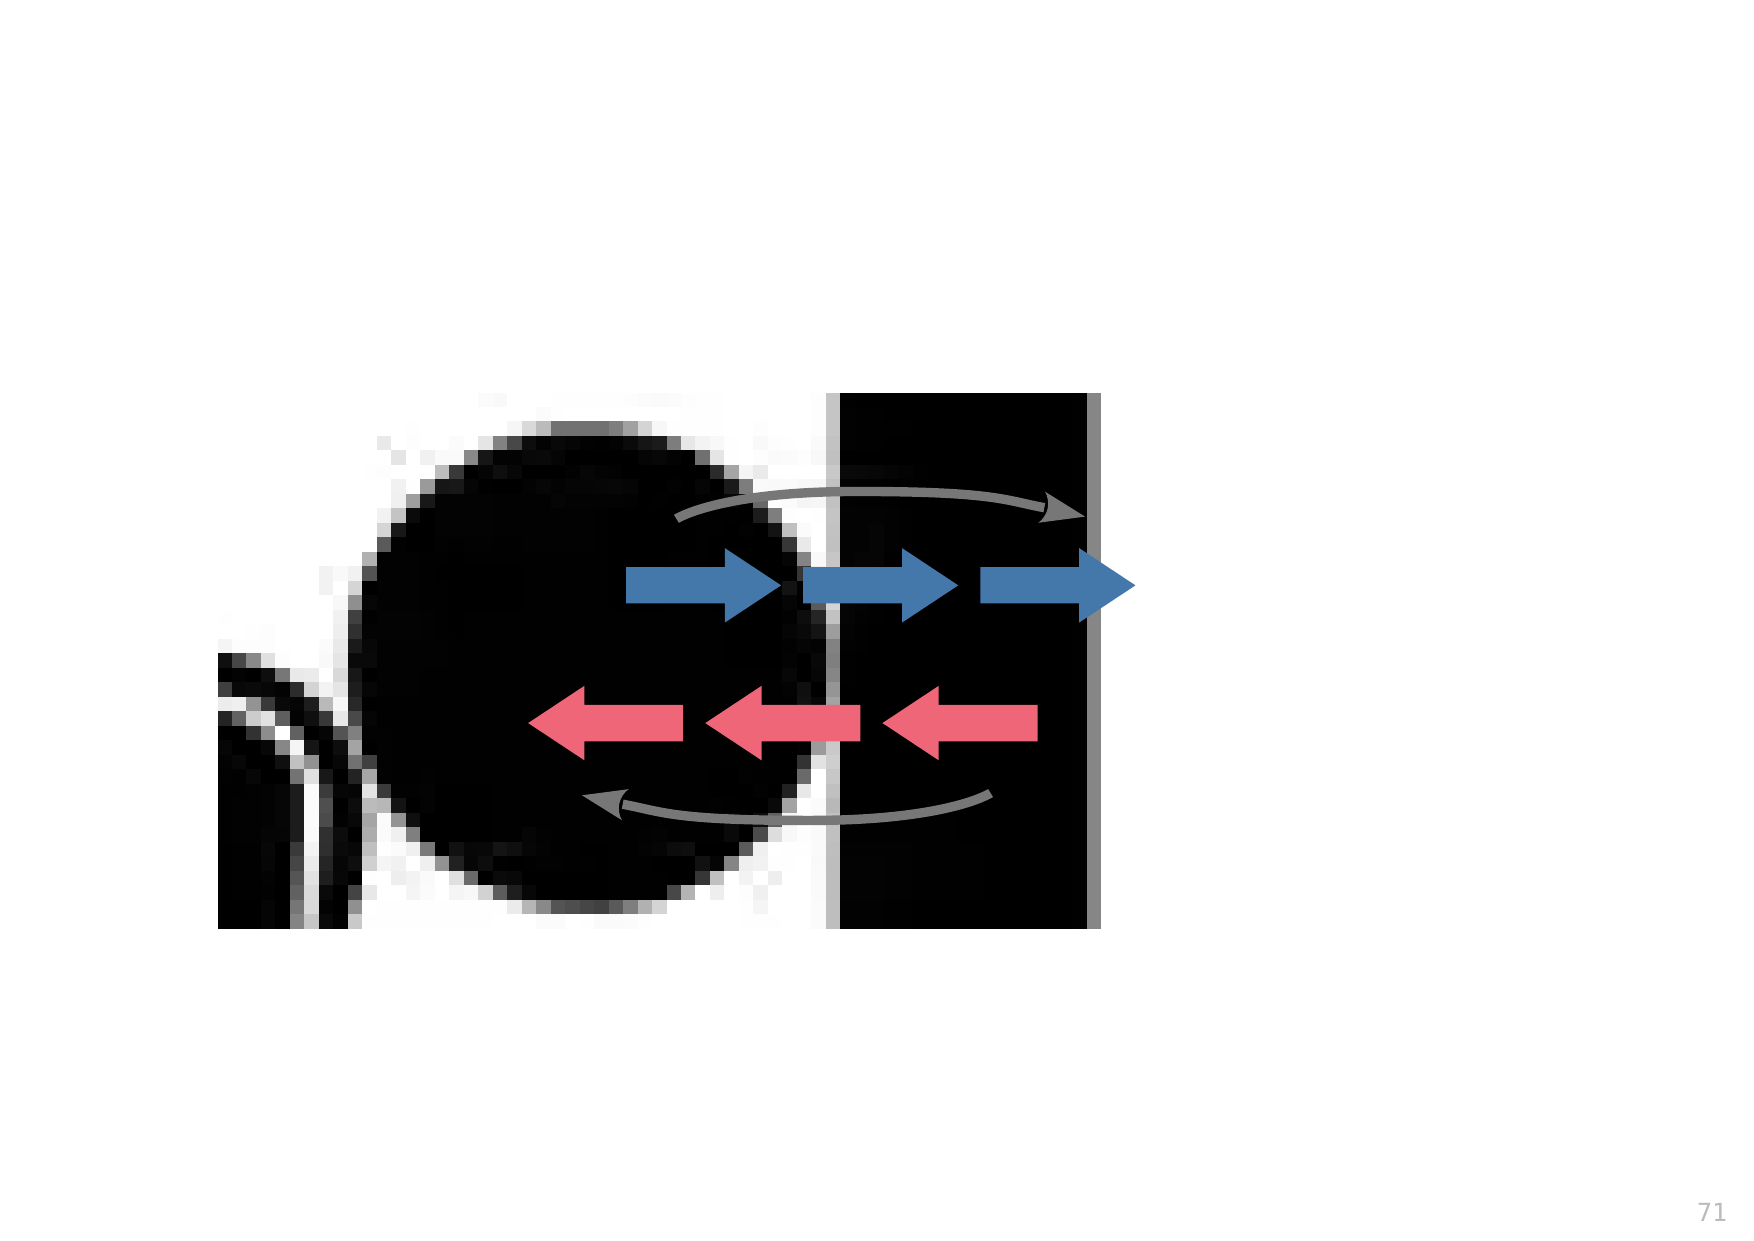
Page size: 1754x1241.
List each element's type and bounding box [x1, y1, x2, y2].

text_box [528, 685, 684, 761]
text_box [705, 685, 861, 761]
text_box [626, 548, 782, 623]
text_box [882, 685, 1038, 761]
text_box [980, 548, 1136, 623]
picture [218, 393, 1116, 929]
text_box [803, 548, 959, 623]
